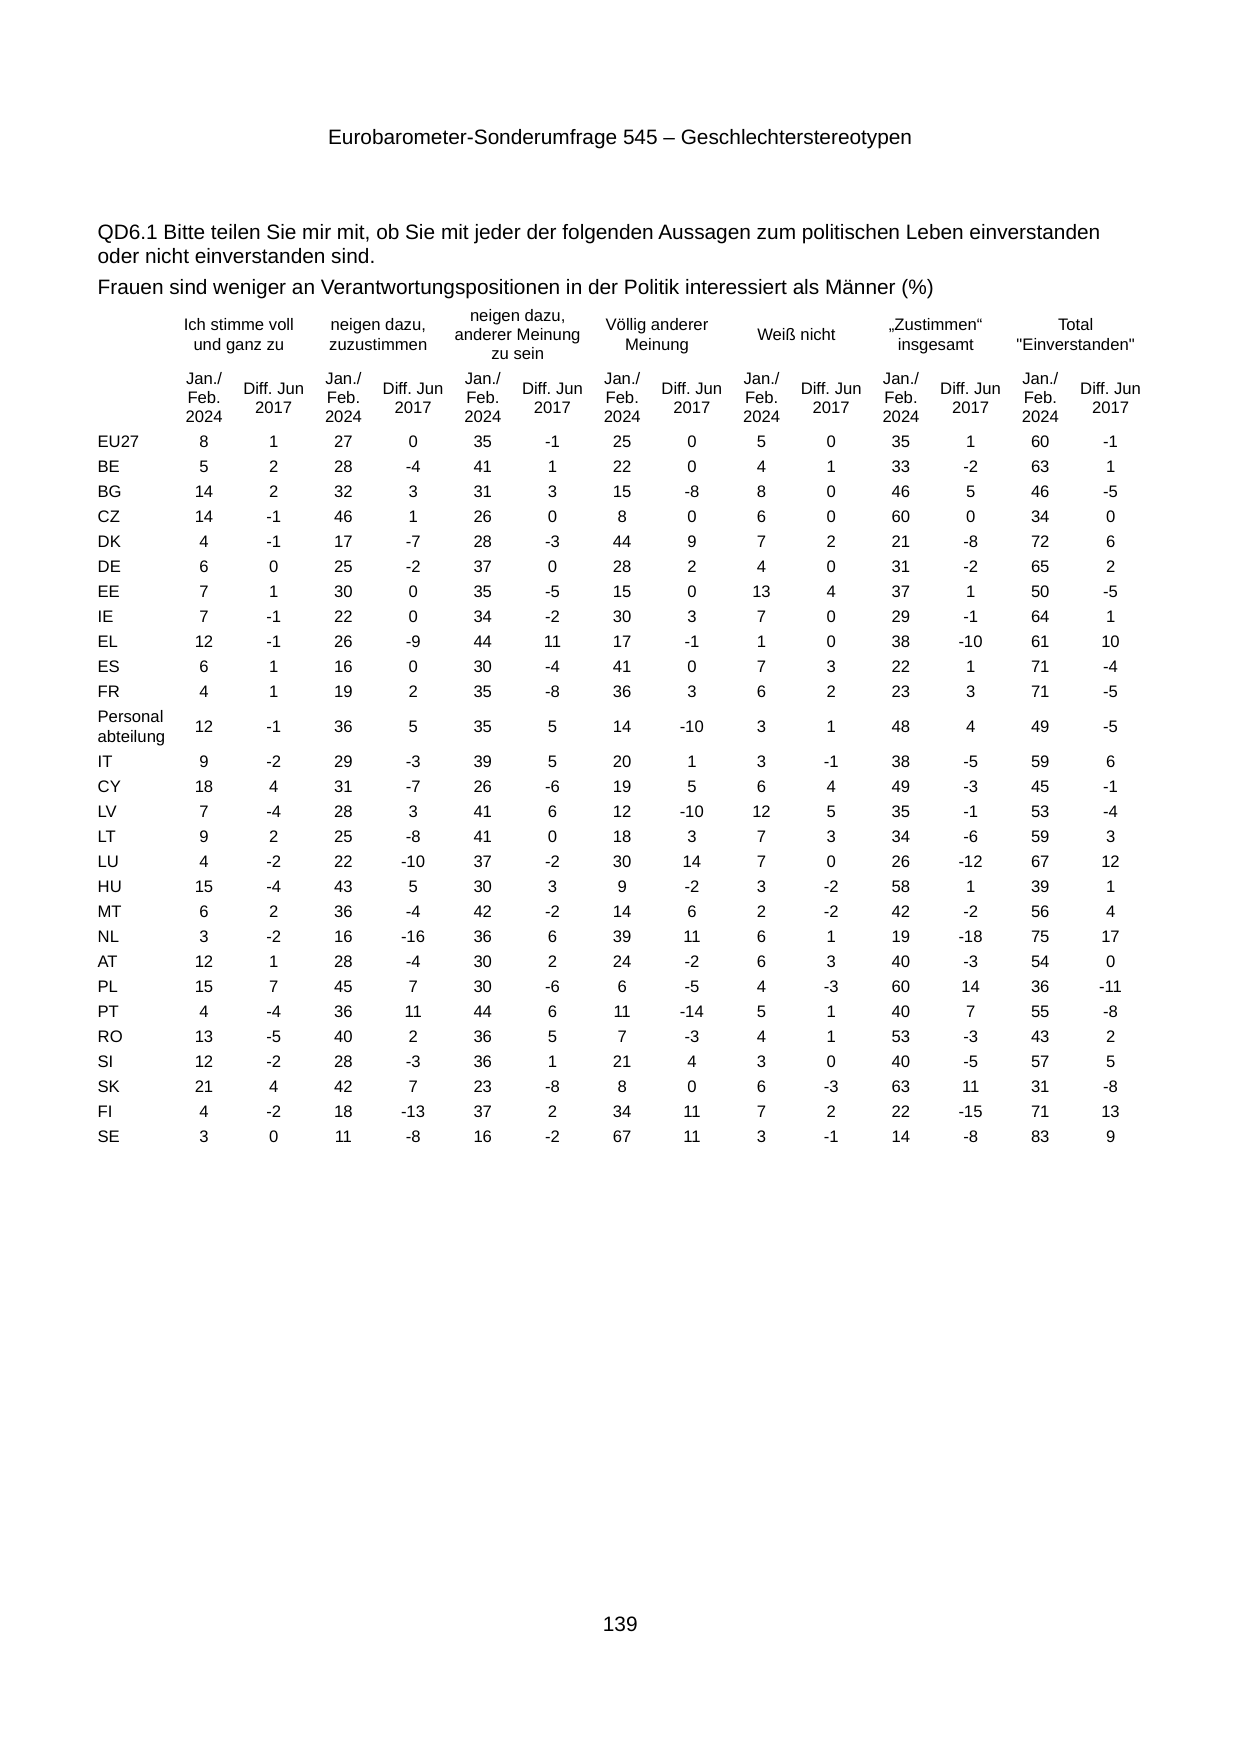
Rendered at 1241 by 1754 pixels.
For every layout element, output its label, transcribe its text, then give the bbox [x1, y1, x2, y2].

table_cell 9 [169, 824, 239, 848]
table_cell -1 [657, 629, 726, 654]
table_cell 75 [1005, 924, 1075, 948]
table_cell -3 [378, 1049, 448, 1073]
table_cell 30 [448, 874, 517, 898]
table_cell 0 [378, 429, 448, 454]
table_cell -12 [936, 849, 1005, 873]
table_cell 34 [587, 1099, 657, 1123]
table_cell 3 [657, 604, 726, 629]
table_cell 21 [866, 529, 936, 554]
table_cell 16 [448, 1124, 517, 1148]
table_cell 4 [169, 529, 239, 554]
table_cell -2 [239, 924, 308, 948]
table_cell 3 [936, 679, 1005, 704]
table_cell 28 [587, 554, 657, 579]
table_cell -4 [239, 799, 308, 823]
table_cell 6 [726, 774, 796, 798]
table_cell 67 [1005, 849, 1075, 873]
table_cell 41 [448, 799, 517, 823]
table_cell EU27 [95, 429, 169, 454]
table_cell 38 [866, 629, 936, 654]
table_cell 25 [587, 429, 657, 454]
table_cell 9 [169, 749, 239, 773]
table_cell 5 [518, 749, 587, 773]
table_cell 15 [587, 479, 657, 504]
table_cell 40 [866, 1049, 936, 1073]
table_cell 3 [169, 924, 239, 948]
table_cell 56 [1005, 899, 1075, 923]
table_cell EL [95, 629, 169, 654]
table_cell 50 [1005, 579, 1075, 604]
table_cell 1 [796, 454, 866, 479]
table_cell 36 [448, 1024, 517, 1048]
table_cell 3 [726, 749, 796, 773]
table_cell „Zustimmen“ insgesamt [866, 303, 1005, 366]
table_cell 53 [866, 1024, 936, 1048]
table_cell 1 [239, 679, 308, 704]
table_cell -3 [518, 529, 587, 554]
table_cell 11 [657, 1099, 726, 1123]
table_cell Diff. Jun 2017 [1075, 366, 1146, 429]
table_cell 36 [448, 924, 517, 948]
table_cell 3 [796, 824, 866, 848]
table_cell 3 [169, 1124, 239, 1148]
table_cell 0 [796, 429, 866, 454]
table_cell 60 [866, 504, 936, 529]
table_cell 30 [448, 654, 517, 679]
table_cell 20 [587, 749, 657, 773]
table_cell 22 [587, 454, 657, 479]
table_cell 2 [239, 454, 308, 479]
table_cell 6 [726, 504, 796, 529]
table_cell 13 [169, 1024, 239, 1048]
table_cell 11 [518, 629, 587, 654]
table_cell 1 [726, 629, 796, 654]
table_cell 0 [796, 479, 866, 504]
table_cell 30 [308, 579, 378, 604]
table_cell Völlig anderer Meinung [587, 303, 726, 366]
table_cell -1 [239, 529, 308, 554]
table_cell 14 [657, 849, 726, 873]
table_cell 48 [866, 704, 936, 748]
table_cell 19 [308, 679, 378, 704]
table_cell 32 [308, 479, 378, 504]
table_cell -9 [378, 629, 448, 654]
table_cell Jan./Feb. 2024 [726, 366, 796, 429]
table_cell 4 [796, 774, 866, 798]
table_cell SI [95, 1049, 169, 1073]
table_cell FI [95, 1099, 169, 1123]
table_cell Jan./Feb. 2024 [587, 366, 657, 429]
table_cell 4 [169, 1099, 239, 1123]
table_cell 1 [796, 1024, 866, 1048]
table_cell 1 [1075, 604, 1146, 629]
table_cell 35 [448, 429, 517, 454]
table_cell 43 [308, 874, 378, 898]
table_cell RO [95, 1024, 169, 1048]
table_cell 49 [866, 774, 936, 798]
table_cell 23 [866, 679, 936, 704]
table_cell 17 [587, 629, 657, 654]
table_cell 33 [866, 454, 936, 479]
table_cell -2 [378, 554, 448, 579]
table_cell -3 [936, 774, 1005, 798]
table_cell 34 [866, 824, 936, 848]
table_cell 0 [657, 654, 726, 679]
table_cell 19 [587, 774, 657, 798]
table_cell 11 [587, 999, 657, 1023]
table_cell 11 [657, 1124, 726, 1148]
table_cell 38 [866, 749, 936, 773]
table_cell 36 [1005, 974, 1075, 998]
table_cell neigen dazu, zuzustimmen [308, 303, 448, 366]
table_cell 28 [448, 529, 517, 554]
table_cell 27 [308, 429, 378, 454]
table_cell 12 [1075, 849, 1146, 873]
table_cell -5 [518, 579, 587, 604]
table_cell 6 [1075, 749, 1146, 773]
table_cell 26 [866, 849, 936, 873]
table_cell -2 [936, 454, 1005, 479]
table_cell Jan./Feb. 2024 [308, 366, 378, 429]
table_cell 39 [1005, 874, 1075, 898]
table_cell 1 [518, 1049, 587, 1073]
table_cell 2 [239, 479, 308, 504]
table_cell DK [95, 529, 169, 554]
table_cell -5 [1075, 479, 1146, 504]
table_cell 1 [936, 429, 1005, 454]
table_cell 8 [587, 504, 657, 529]
table_cell -2 [936, 899, 1005, 923]
table_cell 0 [518, 554, 587, 579]
table_cell 71 [1005, 1099, 1075, 1123]
table_cell 15 [169, 874, 239, 898]
table_cell 7 [169, 604, 239, 629]
table_cell -2 [936, 554, 1005, 579]
table_cell 12 [169, 949, 239, 973]
table_cell 17 [1075, 924, 1146, 948]
table_cell -4 [1075, 654, 1146, 679]
table_cell Weiß nicht [726, 303, 866, 366]
table_cell 0 [796, 629, 866, 654]
table_cell 60 [866, 974, 936, 998]
table_cell 8 [587, 1074, 657, 1098]
table_cell -13 [378, 1099, 448, 1123]
table_cell -2 [239, 1099, 308, 1123]
table_cell -7 [378, 529, 448, 554]
table_cell -1 [796, 1124, 866, 1148]
table_cell -8 [936, 1124, 1005, 1148]
table_cell -3 [796, 1074, 866, 1098]
table_cell -3 [936, 949, 1005, 973]
table_cell -4 [239, 874, 308, 898]
table_cell 2 [1075, 1024, 1146, 1048]
table_cell 28 [308, 799, 378, 823]
table_cell -16 [378, 924, 448, 948]
table_cell 2 [1075, 554, 1146, 579]
table_cell Frauen sind weniger an Verantwortungspositionen in der Politik interessiert als Männer (%) [95, 270, 1146, 303]
table_cell 5 [726, 999, 796, 1023]
table_cell 72 [1005, 529, 1075, 554]
table_cell 0 [378, 654, 448, 679]
table_cell 7 [587, 1024, 657, 1048]
table_cell 49 [1005, 704, 1075, 748]
table_cell CZ [95, 504, 169, 529]
table_cell 83 [1005, 1124, 1075, 1148]
table_cell 46 [866, 479, 936, 504]
table_cell -2 [796, 874, 866, 898]
table_cell 0 [657, 579, 726, 604]
table_cell Total "Einverstanden" [1005, 303, 1146, 366]
table_cell 6 [726, 679, 796, 704]
table_cell 35 [866, 429, 936, 454]
table_cell 5 [936, 479, 1005, 504]
table_cell 11 [308, 1124, 378, 1148]
table_cell 3 [518, 479, 587, 504]
table_cell 4 [657, 1049, 726, 1073]
table_cell BE [95, 454, 169, 479]
table_cell -2 [239, 749, 308, 773]
table_cell 7 [378, 974, 448, 998]
table_cell -3 [796, 974, 866, 998]
table_cell FR [95, 679, 169, 704]
table_cell IT [95, 749, 169, 773]
table_cell 29 [308, 749, 378, 773]
table_cell [95, 303, 169, 366]
table_cell 23 [448, 1074, 517, 1098]
table_cell -6 [518, 974, 587, 998]
table_cell Jan./Feb. 2024 [866, 366, 936, 429]
table_cell 2 [378, 679, 448, 704]
table_cell PL [95, 974, 169, 998]
table_cell 5 [796, 799, 866, 823]
table_cell 6 [169, 654, 239, 679]
table_cell -6 [518, 774, 587, 798]
table_cell 40 [866, 949, 936, 973]
table_cell 41 [587, 654, 657, 679]
table_cell 2 [726, 899, 796, 923]
table_cell 14 [587, 899, 657, 923]
table_cell 4 [936, 704, 1005, 748]
table_cell 6 [518, 799, 587, 823]
table_cell PT [95, 999, 169, 1023]
table_cell -3 [378, 749, 448, 773]
table_cell 13 [726, 579, 796, 604]
table_cell 35 [866, 799, 936, 823]
table_cell 46 [308, 504, 378, 529]
table_cell -2 [518, 899, 587, 923]
table_cell Jan./Feb. 2024 [448, 366, 517, 429]
table_cell 9 [587, 874, 657, 898]
table_cell 5 [1075, 1049, 1146, 1073]
table_cell 5 [726, 429, 796, 454]
table_cell 58 [866, 874, 936, 898]
table_cell SE [95, 1124, 169, 1148]
table_cell 3 [796, 949, 866, 973]
table_cell 0 [796, 604, 866, 629]
table_cell -8 [1075, 1074, 1146, 1098]
table_cell -1 [239, 504, 308, 529]
table_cell 1 [657, 749, 726, 773]
table_cell 60 [1005, 429, 1075, 454]
table_cell -1 [239, 604, 308, 629]
table_cell -6 [936, 824, 1005, 848]
table_cell 35 [448, 679, 517, 704]
table_cell 13 [1075, 1099, 1146, 1123]
table_cell 40 [866, 999, 936, 1023]
table_cell -11 [1075, 974, 1146, 998]
table_cell 3 [657, 824, 726, 848]
table_cell 8 [169, 429, 239, 454]
table_cell LU [95, 849, 169, 873]
table_cell 6 [518, 924, 587, 948]
table_cell -8 [518, 679, 587, 704]
table_cell 0 [518, 504, 587, 529]
table_cell 0 [796, 504, 866, 529]
table_cell 26 [308, 629, 378, 654]
table_cell 5 [378, 704, 448, 748]
table_cell -4 [378, 949, 448, 973]
table_cell -4 [239, 999, 308, 1023]
table_cell 12 [169, 704, 239, 748]
table_cell 7 [378, 1074, 448, 1098]
table_cell 6 [169, 554, 239, 579]
table_cell 46 [1005, 479, 1075, 504]
table_cell 36 [308, 899, 378, 923]
table_cell 1 [936, 874, 1005, 898]
table_cell 14 [866, 1124, 936, 1148]
table_cell 34 [448, 604, 517, 629]
table_cell 41 [448, 824, 517, 848]
table_cell 7 [726, 849, 796, 873]
table_cell 61 [1005, 629, 1075, 654]
table_cell 1 [796, 999, 866, 1023]
table_cell 45 [308, 974, 378, 998]
table_cell 37 [448, 1099, 517, 1123]
table_cell -1 [1075, 774, 1146, 798]
table_cell MT [95, 899, 169, 923]
table_cell 0 [657, 429, 726, 454]
table_cell 4 [1075, 899, 1146, 923]
table_cell 6 [1075, 529, 1146, 554]
table_cell HU [95, 874, 169, 898]
table_cell 26 [448, 774, 517, 798]
table_cell 63 [1005, 454, 1075, 479]
table_cell 22 [866, 1099, 936, 1123]
table_cell 64 [1005, 604, 1075, 629]
table_cell -4 [378, 899, 448, 923]
table_cell 4 [169, 999, 239, 1023]
table_cell 16 [308, 924, 378, 948]
table_cell 63 [866, 1074, 936, 1098]
table_cell 24 [587, 949, 657, 973]
table_cell -10 [378, 849, 448, 873]
table_cell 15 [169, 974, 239, 998]
table_cell -2 [796, 899, 866, 923]
table_cell 7 [726, 1099, 796, 1123]
table_cell 53 [1005, 799, 1075, 823]
table_cell 21 [587, 1049, 657, 1073]
table_cell 2 [657, 554, 726, 579]
table_cell -2 [518, 849, 587, 873]
table_cell CY [95, 774, 169, 798]
table_cell 57 [1005, 1049, 1075, 1073]
table_cell 2 [378, 1024, 448, 1048]
table_cell -1 [936, 799, 1005, 823]
table_cell -3 [657, 1024, 726, 1048]
table_cell 14 [936, 974, 1005, 998]
table_cell 1 [796, 924, 866, 948]
table_cell 7 [936, 999, 1005, 1023]
table_cell 11 [378, 999, 448, 1023]
table_cell 3 [378, 799, 448, 823]
table_cell 1 [239, 579, 308, 604]
table_cell 7 [726, 529, 796, 554]
table_cell 28 [308, 454, 378, 479]
table_cell 6 [726, 949, 796, 973]
table_cell 42 [308, 1074, 378, 1098]
table_cell 6 [726, 1074, 796, 1098]
table_cell -5 [936, 749, 1005, 773]
table_cell -8 [378, 1124, 448, 1148]
table_cell 59 [1005, 824, 1075, 848]
table_cell -2 [518, 604, 587, 629]
table_cell 14 [169, 479, 239, 504]
table_cell Jan./Feb. 2024 [1005, 366, 1075, 429]
table_cell 0 [796, 554, 866, 579]
table_cell 17 [308, 529, 378, 554]
table_cell 26 [448, 504, 517, 529]
table_cell 30 [587, 849, 657, 873]
table_cell 31 [1005, 1074, 1075, 1098]
table_cell 36 [308, 999, 378, 1023]
table_cell Diff. Jun 2017 [657, 366, 726, 429]
table_cell EE [95, 579, 169, 604]
table_cell 1 [239, 949, 308, 973]
table_cell 39 [587, 924, 657, 948]
table_cell 30 [587, 604, 657, 629]
table_cell -10 [657, 704, 726, 748]
table_cell 22 [308, 849, 378, 873]
table_cell -2 [518, 1124, 587, 1148]
table_cell -1 [1075, 429, 1146, 454]
table_cell -8 [936, 529, 1005, 554]
table_cell 2 [796, 679, 866, 704]
table_cell 28 [308, 1049, 378, 1073]
table_cell 4 [239, 774, 308, 798]
table_cell 34 [1005, 504, 1075, 529]
table_cell 11 [936, 1074, 1005, 1098]
table_cell 9 [1075, 1124, 1146, 1148]
table_cell -10 [657, 799, 726, 823]
table_cell 36 [448, 1049, 517, 1073]
table_cell 3 [796, 654, 866, 679]
table_cell 59 [1005, 749, 1075, 773]
table_cell 18 [169, 774, 239, 798]
table_cell -10 [936, 629, 1005, 654]
table_cell SK [95, 1074, 169, 1098]
table_cell 30 [448, 949, 517, 973]
table_cell 54 [1005, 949, 1075, 973]
table_cell 2 [239, 899, 308, 923]
table_cell 0 [936, 504, 1005, 529]
table_cell 36 [587, 679, 657, 704]
table_cell 1 [1075, 874, 1146, 898]
table_cell -1 [796, 749, 866, 773]
table_cell AT [95, 949, 169, 973]
table_cell 44 [448, 999, 517, 1023]
table_cell 31 [448, 479, 517, 504]
table_cell 5 [518, 1024, 587, 1048]
table_cell 1 [1075, 454, 1146, 479]
table_cell 22 [866, 654, 936, 679]
table_cell 22 [308, 604, 378, 629]
table_cell -1 [936, 604, 1005, 629]
table_cell -4 [518, 654, 587, 679]
table_cell [95, 366, 169, 429]
table_cell 7 [726, 604, 796, 629]
table_cell 4 [726, 974, 796, 998]
table_cell 3 [1075, 824, 1146, 848]
table_cell 6 [169, 899, 239, 923]
table_cell -1 [239, 629, 308, 654]
table_cell 2 [518, 1099, 587, 1123]
table_cell -7 [378, 774, 448, 798]
table_cell Diff. Jun 2017 [239, 366, 308, 429]
table_cell -2 [239, 849, 308, 873]
table_cell 31 [308, 774, 378, 798]
table_cell 2 [518, 949, 587, 973]
table_cell 1 [518, 454, 587, 479]
table_cell 1 [936, 654, 1005, 679]
table_cell 37 [448, 554, 517, 579]
table_cell -8 [518, 1074, 587, 1098]
table_cell Diff. Jun 2017 [936, 366, 1005, 429]
table_cell -14 [657, 999, 726, 1023]
table_cell 0 [657, 454, 726, 479]
table_cell 4 [796, 579, 866, 604]
table_cell 0 [1075, 949, 1146, 973]
table_cell IE [95, 604, 169, 629]
table_cell 3 [726, 1049, 796, 1073]
table_cell 0 [239, 554, 308, 579]
table_cell 7 [169, 799, 239, 823]
table_cell 3 [657, 679, 726, 704]
table_cell 41 [448, 454, 517, 479]
table_cell 9 [657, 529, 726, 554]
table_cell 19 [866, 924, 936, 948]
table_cell 6 [587, 974, 657, 998]
table_cell -5 [1075, 704, 1146, 748]
table_cell 25 [308, 824, 378, 848]
table_cell 8 [726, 479, 796, 504]
table_cell 5 [378, 874, 448, 898]
table_cell NL [95, 924, 169, 948]
table_cell 0 [1075, 504, 1146, 529]
table_cell 7 [726, 654, 796, 679]
table_cell 42 [448, 899, 517, 923]
table_cell 12 [726, 799, 796, 823]
table_cell -3 [936, 1024, 1005, 1048]
table_cell 1 [936, 579, 1005, 604]
table_cell 28 [308, 949, 378, 973]
table_cell 1 [378, 504, 448, 529]
table_cell 16 [308, 654, 378, 679]
table_cell 6 [726, 924, 796, 948]
table_cell 2 [796, 1099, 866, 1123]
table_cell 36 [308, 704, 378, 748]
table_cell 4 [726, 454, 796, 479]
table_cell LT [95, 824, 169, 848]
table_cell 71 [1005, 654, 1075, 679]
table_cell 10 [1075, 629, 1146, 654]
table_cell 15 [587, 579, 657, 604]
table_cell -15 [936, 1099, 1005, 1123]
table_cell 1 [239, 429, 308, 454]
table_cell BG [95, 479, 169, 504]
table_cell 0 [518, 824, 587, 848]
table_cell Personalabteilung [95, 704, 169, 748]
table_cell -5 [1075, 579, 1146, 604]
table_cell 14 [587, 704, 657, 748]
table_cell -8 [657, 479, 726, 504]
table_cell -2 [657, 949, 726, 973]
table_cell 3 [726, 1124, 796, 1148]
table_cell -8 [1075, 999, 1146, 1023]
table_cell 5 [169, 454, 239, 479]
table_cell 18 [587, 824, 657, 848]
table_cell 65 [1005, 554, 1075, 579]
table_cell 4 [239, 1074, 308, 1098]
table_cell 31 [866, 554, 936, 579]
table_cell -5 [239, 1024, 308, 1048]
table_cell -5 [657, 974, 726, 998]
table_cell 29 [866, 604, 936, 629]
table_cell -18 [936, 924, 1005, 948]
table_cell 0 [796, 1049, 866, 1073]
table_cell -8 [378, 824, 448, 848]
table_cell Ich stimme voll und ganz zu [169, 303, 308, 366]
table_header QD6.1 Bitte teilen Sie mir mit, ob Sie mit jeder der folgenden Aussagen zum politischen Leben einverstanden oder nicht einverstanden sind. [95, 217, 1146, 270]
table_cell 71 [1005, 679, 1075, 704]
table_cell 18 [308, 1099, 378, 1123]
table_cell 0 [657, 504, 726, 529]
table_cell -2 [239, 1049, 308, 1073]
table_cell 1 [796, 704, 866, 748]
table_cell 44 [587, 529, 657, 554]
table_cell 35 [448, 704, 517, 748]
table_cell -4 [378, 454, 448, 479]
table_cell -2 [657, 874, 726, 898]
table_cell 7 [726, 824, 796, 848]
table_cell 21 [169, 1074, 239, 1098]
table_cell 3 [726, 704, 796, 748]
table_cell 43 [1005, 1024, 1075, 1048]
table_cell 12 [169, 629, 239, 654]
table_cell 12 [587, 799, 657, 823]
table_cell 0 [239, 1124, 308, 1148]
table_cell 5 [518, 704, 587, 748]
table_cell 4 [726, 1024, 796, 1048]
table_cell 4 [726, 554, 796, 579]
table_cell LV [95, 799, 169, 823]
table_cell DE [95, 554, 169, 579]
table_cell 2 [239, 824, 308, 848]
table_cell 6 [518, 999, 587, 1023]
table_cell 37 [448, 849, 517, 873]
table_cell 35 [448, 579, 517, 604]
table_cell 44 [448, 629, 517, 654]
table_cell -1 [239, 704, 308, 748]
table_cell -5 [1075, 679, 1146, 704]
table_cell 25 [308, 554, 378, 579]
table_cell 3 [518, 874, 587, 898]
table_cell 12 [169, 1049, 239, 1073]
table_cell 0 [378, 579, 448, 604]
table_cell Diff. Jun 2017 [796, 366, 866, 429]
table_cell 45 [1005, 774, 1075, 798]
table_cell 42 [866, 899, 936, 923]
table_cell Jan./Feb. 2024 [169, 366, 239, 429]
table_cell 0 [796, 849, 866, 873]
table_cell 37 [866, 579, 936, 604]
table_cell 4 [169, 679, 239, 704]
table_cell 4 [169, 849, 239, 873]
table_cell 40 [308, 1024, 378, 1048]
table_cell 55 [1005, 999, 1075, 1023]
table_cell Diff. Jun 2017 [518, 366, 587, 429]
table_cell -4 [1075, 799, 1146, 823]
table_cell 7 [239, 974, 308, 998]
table_cell 1 [239, 654, 308, 679]
table_cell 11 [657, 924, 726, 948]
table_cell 5 [657, 774, 726, 798]
table_cell 14 [169, 504, 239, 529]
table_cell 0 [378, 604, 448, 629]
table_cell 67 [587, 1124, 657, 1148]
table_cell 6 [657, 899, 726, 923]
table_cell 3 [378, 479, 448, 504]
table_cell neigen dazu, anderer Meinung zu sein [448, 303, 587, 366]
table_cell 2 [796, 529, 866, 554]
table_cell 0 [657, 1074, 726, 1098]
table_cell -5 [936, 1049, 1005, 1073]
table_cell -1 [518, 429, 587, 454]
table_cell 3 [726, 874, 796, 898]
table_cell 7 [169, 579, 239, 604]
table_cell ES [95, 654, 169, 679]
table_cell 39 [448, 749, 517, 773]
table_cell Diff. Jun 2017 [378, 366, 448, 429]
table_cell 30 [448, 974, 517, 998]
